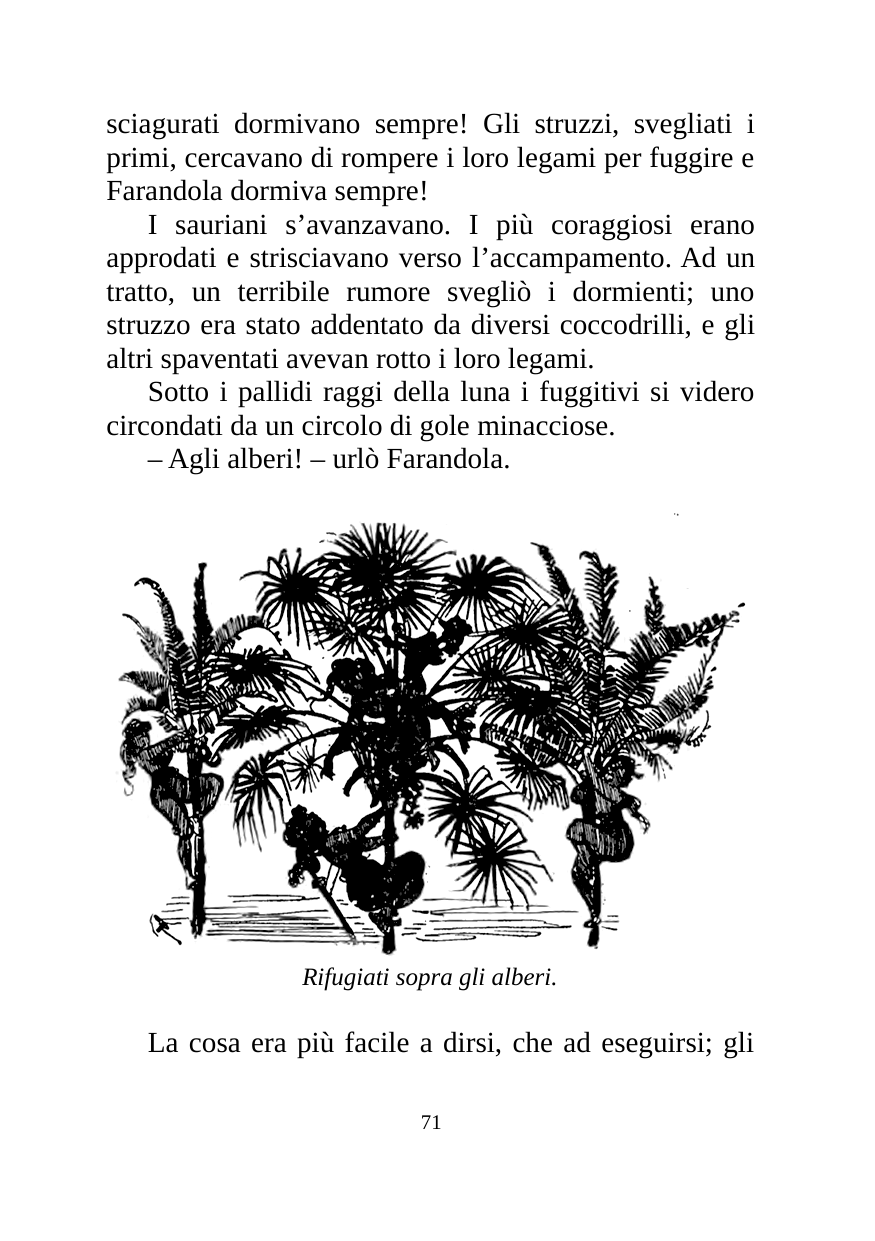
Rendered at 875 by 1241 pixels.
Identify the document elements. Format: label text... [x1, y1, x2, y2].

text I sauriani s’avanzavano. I più coraggiosi erano approdati e strisciavano verso l’accampamento. Ad un tratto, un terribile rumore svegliò i dormienti; uno struzzo era stato addentato da diversi coccodrilli, e gli altri spaventati avevan rotto i loro legami. [106, 207, 756, 374]
text La cosa era più facile a dirsi, che ad eseguirsi; gli [106, 1025, 756, 1058]
text Rifugiati sopra gli alberi. [106, 963, 756, 991]
picture [106, 512, 756, 963]
text Sotto i pallidi raggi della luna i fuggitivi si videro circondati da un circolo di gole minacciose. [106, 374, 756, 442]
text sciagurati dormivano sempre! Gli struzzi, svegliati i primi, cercavano di rompere i loro legami per fuggire e Farandola dormiva sempre! [106, 106, 756, 207]
text – Agli alberi! – urlò Farandola. [106, 442, 756, 475]
